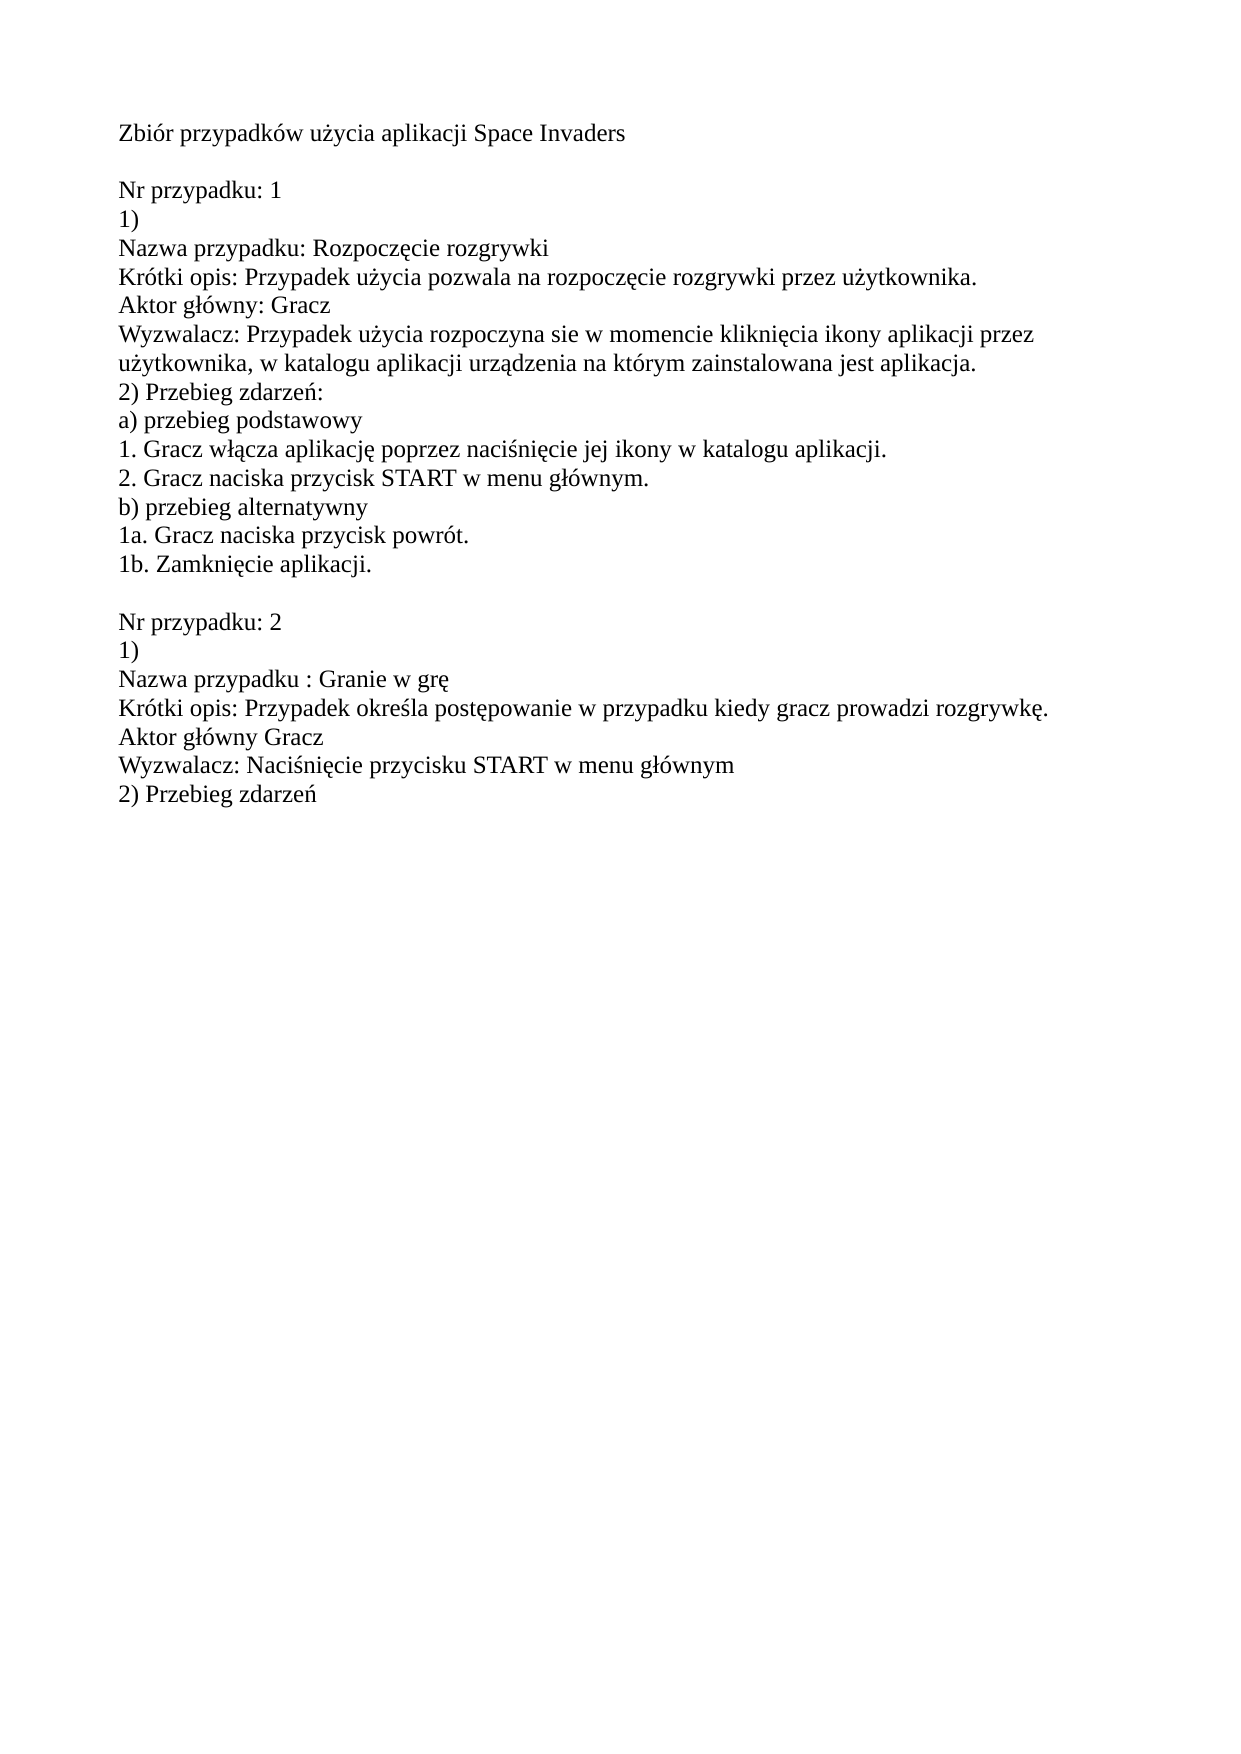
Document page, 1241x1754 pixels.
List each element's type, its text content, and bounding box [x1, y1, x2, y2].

text Wyzwalacz: Przypadek użycia rozpoczyna sie w momencie kliknięcia ikony aplikacji przez użytkownika, w katalogu aplikacji urządzenia na którym zainstalowana jest aplikacja. [118, 319, 1122, 377]
text Nr przypadku: 2 [118, 607, 1122, 636]
text a) przebieg podstawowy [118, 406, 1122, 434]
text 2) Przebieg zdarzeń: [118, 377, 1122, 406]
text 1b. Zamknięcie aplikacji. [118, 549, 1122, 578]
text Aktor główny Gracz [118, 722, 1122, 751]
text Nazwa przypadku: Rozpoczęcie rozgrywki [118, 233, 1122, 262]
text Krótki opis: Przypadek określa postępowanie w przypadku kiedy gracz prowadzi rozgrywkę. [118, 693, 1122, 722]
text 1a. Gracz naciska przycisk powrót. [118, 521, 1122, 549]
text 2. Gracz naciska przycisk START w menu głównym. [118, 463, 1122, 492]
text Krótki opis: Przypadek użycia pozwala na rozpoczęcie rozgrywki przez użytkownika. [118, 262, 1122, 291]
text Nazwa przypadku : Granie w grę [118, 664, 1122, 693]
text 1. Gracz włącza aplikację poprzez naciśnięcie jej ikony w katalogu aplikacji. [118, 434, 1122, 463]
text Zbiór przypadków użycia aplikacji Space Invaders [118, 118, 1122, 147]
text 1) [118, 636, 1122, 664]
text Aktor główny: Gracz [118, 291, 1122, 319]
text 1) [118, 204, 1122, 233]
text b) przebieg alternatywny [118, 492, 1122, 521]
text Wyzwalacz: Naciśnięcie przycisku START w menu głównym [118, 751, 1122, 779]
text Nr przypadku: 1 [118, 176, 1122, 204]
text 2) Przebieg zdarzeń [118, 779, 1122, 808]
